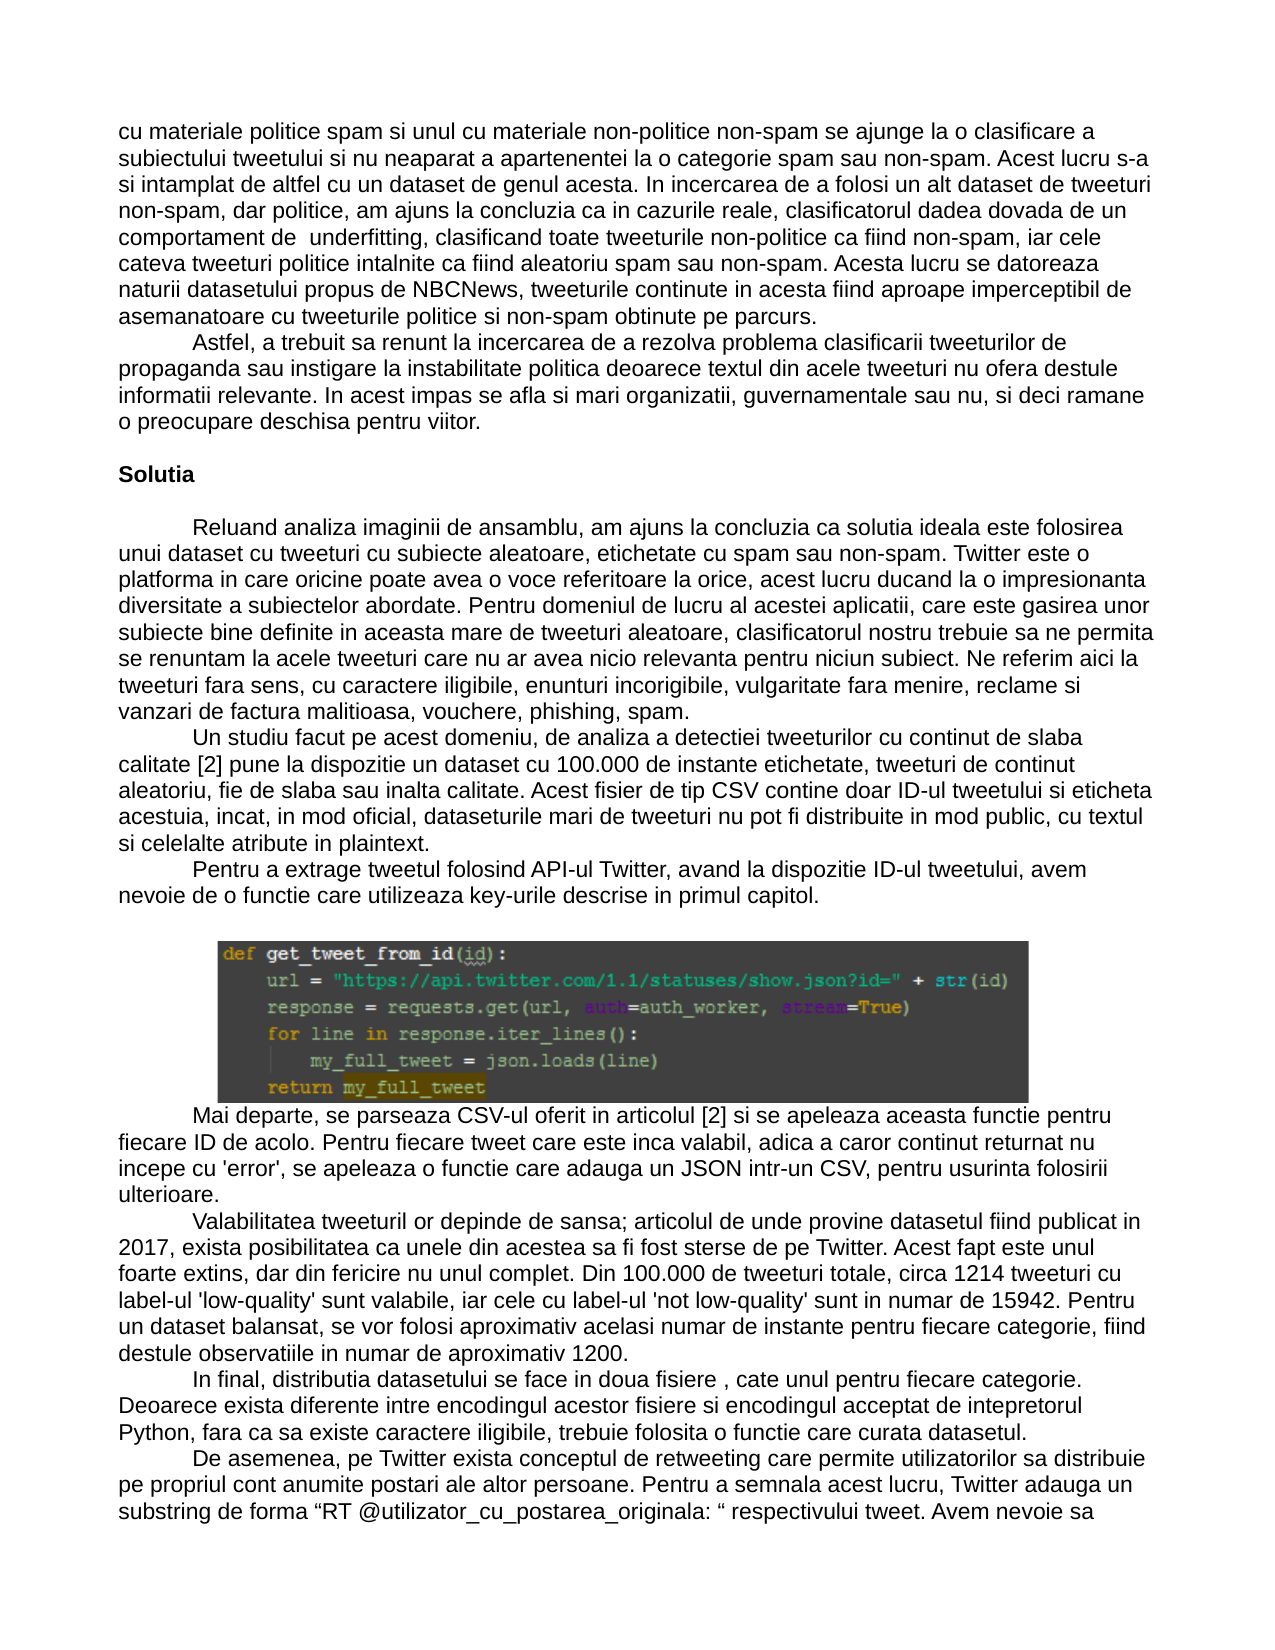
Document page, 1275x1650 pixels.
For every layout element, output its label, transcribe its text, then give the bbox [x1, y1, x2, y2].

text cu materiale politice spam si unul cu materiale non-politice non-spam se ajunge la o clasificare a subiectului tweetului si nu neaparat a apartenentei la o categorie spam sau non-spam. Acest lucru s-a si intamplat de altfel cu un dataset de genul acesta. In incercarea de a folosi un alt dataset de tweeturi non-spam, dar politice, am ajuns la concluzia ca in cazurile reale, clasificatorul dadea dovada de un comportament de underfitting, clasificand toate tweeturile non-politice ca fiind non-spam, iar cele cateva tweeturi politice intalnite ca fiind aleatoriu spam sau non-spam. Acesta lucru se datoreaza naturii datasetului propus de NBCNews, tweeturile continute in acesta fiind aproape imperceptibil de asemanatoare cu tweeturile politice si non-spam obtinute pe parcurs. Astfel, a trebuit sa renunt la incercarea de a rezolva problema clasificarii tweeturilor de propaganda sau instigare la instabilitate politica deoarece textul din acele tweeturi nu ofera destule informatii relevante. In acest impas se afla si mari organizatii, guvernamentale sau nu, si deci ramane o preocupare deschisa pentru viitor. [118, 118, 1157, 434]
text In final, distributia datasetului se face in doua fisiere , cate unul pentru fiecare categorie. Deoarece exista diferente intre encodingul acestor fisiere si encodingul acceptat de intepretorul Python, fara ca sa existe caractere iligibile, trebuie folosita o functie care curata datasetul. [118, 1366, 1157, 1445]
text Valabilitatea tweeturil or depinde de sansa; articolul de unde provine datasetul fiind publicat in 2017, exista posibilitatea ca unele din acestea sa fi fost sterse de pe Twitter. Acest fapt este unul foarte extins, dar din fericire nu unul complet. Din 100.000 de tweeturi totale, circa 1214 tweeturi cu label-ul 'low-quality' sunt valabile, iar cele cu label-ul 'not low-quality' sunt in numar de 15942. Pentru un dataset balansat, se vor folosi aproximativ acelasi numar de instante pentru fiecare categorie, fiind destule observatiile in numar de aproximativ 1200. [118, 1208, 1157, 1366]
text Reluand analiza imaginii de ansamblu, am ajuns la concluzia ca solutia ideala este folosirea unui dataset cu tweeturi cu subiecte aleatoare, etichetate cu spam sau non-spam. Twitter este o platforma in care oricine poate avea o voce referitoare la orice, acest lucru ducand la o impresionanta diversitate a subiectelor abordate. Pentru domeniul de lucru al acestei aplicatii, care este gasirea unor subiecte bine definite in aceasta mare de tweeturi aleatoare, clasificatorul nostru trebuie sa ne permita se renuntam la acele tweeturi care nu ar avea nicio relevanta pentru niciun subiect. Ne referim aici la tweeturi fara sens, cu caractere iligibile, enunturi incorigibile, vulgaritate fara menire, reclame si vanzari de factura malitioasa, vouchere, phishing, spam. [118, 513, 1157, 724]
text Mai departe, se parseaza CSV-ul oferit in articolul [2] si se apeleaza aceasta functie pentru fiecare ID de acolo. Pentru fiecare tweet care este inca valabil, adica a caror continut returnat nu incepe cu 'error', se apeleaza o functie care adauga un JSON intr-un CSV, pentru usurinta folosirii ulterioare. [118, 1103, 1157, 1208]
text De asemenea, pe Twitter exista conceptul de retweeting care permite utilizatorilor sa distribuie pe propriul cont anumite postari ale altor persoane. Pentru a semnala acest lucru, Twitter adauga un substring de forma “RT @utilizator_cu_postarea_originala: “ respectivului tweet. Avem nevoie sa [118, 1445, 1157, 1524]
text Pentru a extrage tweetul folosind API-ul Twitter, avand la dispozitie ID-ul tweetului, avem nevoie de o functie care utilizeaza key-urile descrise in primul capitol. [118, 856, 1157, 935]
picture [217, 941, 1029, 1103]
text Un studiu facut pe acest domeniu, de analiza a detectiei tweeturilor cu continut de slaba calitate [2] pune la dispozitie un dataset cu 100.000 de instante etichetate, tweeturi de continut aleatoriu, fie de slaba sau inalta calitate. Acest fisier de tip CSV contine doar ID-ul tweetului si eticheta acestuia, incat, in mod oficial, dataseturile mari de tweeturi nu pot fi distribuite in mod public, cu textul si celelalte atribute in plaintext. [118, 724, 1157, 856]
text Solutia [118, 461, 1157, 487]
